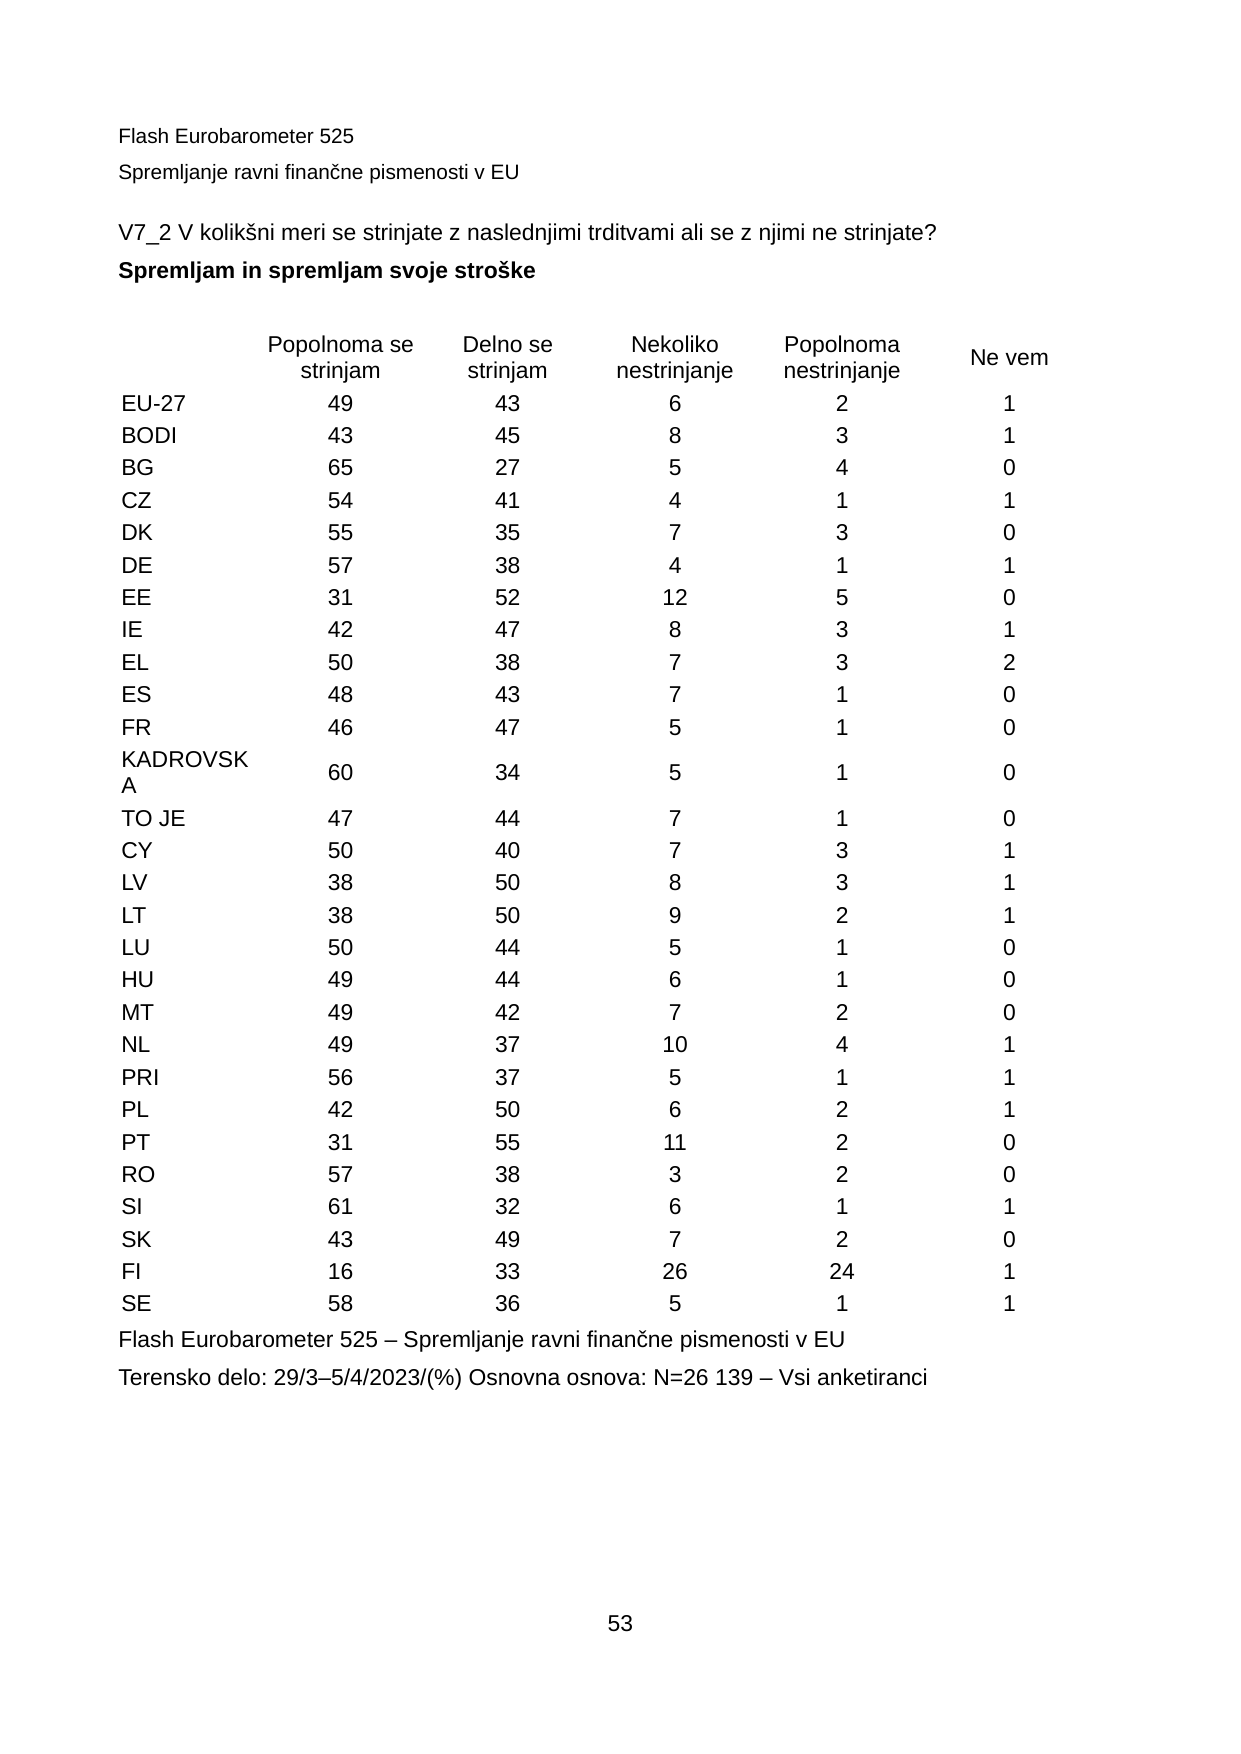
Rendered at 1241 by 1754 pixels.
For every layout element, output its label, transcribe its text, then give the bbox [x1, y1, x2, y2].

table_cell RO [118, 1158, 257, 1190]
table_cell 54 [257, 484, 424, 516]
table_cell 4 [758, 451, 926, 484]
table_header Popolnoma nestrinjanje [758, 328, 926, 387]
table_cell 1 [926, 1093, 1093, 1125]
text Spremljam in spremljam svoje stroške [118, 257, 1122, 284]
table_cell 1 [758, 964, 926, 996]
table_cell 7 [591, 678, 758, 711]
table_cell 1 [758, 931, 926, 963]
text Terensko delo: 29/3–5/4/2023/(%) Osnovna osnova: N=26 139 – Vsi anketiranci [118, 1364, 1122, 1390]
table_cell 37 [424, 1061, 591, 1093]
table_cell 5 [591, 931, 758, 963]
table_cell 35 [424, 516, 591, 548]
table_cell 45 [424, 419, 591, 451]
table_cell 2 [758, 1093, 926, 1125]
table_cell 57 [257, 549, 424, 581]
table_cell 47 [424, 613, 591, 646]
table_cell 50 [424, 1093, 591, 1125]
table_cell 0 [926, 964, 1093, 996]
table_cell PRI [118, 1061, 257, 1093]
table_cell 9 [591, 899, 758, 931]
table_cell 1 [926, 1190, 1093, 1223]
table_cell 4 [591, 484, 758, 516]
table_cell 31 [257, 1125, 424, 1158]
table_cell 41 [424, 484, 591, 516]
table_cell 3 [758, 516, 926, 548]
table_cell 5 [591, 1061, 758, 1093]
table_cell 0 [926, 743, 1093, 801]
table_cell 49 [257, 1028, 424, 1061]
table_cell 40 [424, 834, 591, 866]
table_cell 5 [591, 711, 758, 743]
table_cell 4 [591, 549, 758, 581]
table_cell 2 [926, 646, 1093, 678]
table_cell 8 [591, 419, 758, 451]
table_cell HU [118, 964, 257, 996]
table_cell 42 [424, 996, 591, 1028]
table_cell TO JE [118, 801, 257, 834]
table_cell ES [118, 678, 257, 711]
table_cell SE [118, 1288, 257, 1320]
table_cell 1 [758, 743, 926, 801]
table_cell 1 [926, 866, 1093, 899]
table_cell 1 [758, 1288, 926, 1320]
text Flash Eurobarometer 525 – Spremljanje ravni finančne pismenosti v EU [118, 1326, 1122, 1352]
table_cell 36 [424, 1288, 591, 1320]
table_header Delno se strinjam [424, 328, 591, 387]
table_cell 42 [257, 613, 424, 646]
table_cell 0 [926, 996, 1093, 1028]
table_cell PT [118, 1125, 257, 1158]
table_cell 43 [424, 387, 591, 419]
table_cell 0 [926, 581, 1093, 613]
table_cell 49 [257, 387, 424, 419]
table_cell 0 [926, 451, 1093, 484]
table_cell DK [118, 516, 257, 548]
table_cell 50 [257, 834, 424, 866]
table_cell EE [118, 581, 257, 613]
table_cell 7 [591, 516, 758, 548]
table_cell 56 [257, 1061, 424, 1093]
table_cell 55 [257, 516, 424, 548]
table_cell 2 [758, 1223, 926, 1255]
table_cell 2 [758, 996, 926, 1028]
table_cell 3 [758, 613, 926, 646]
table_cell SI [118, 1190, 257, 1223]
table_header Ne vem [926, 328, 1093, 387]
table_cell 44 [424, 931, 591, 963]
table_cell 0 [926, 678, 1093, 711]
table_cell 0 [926, 1158, 1093, 1190]
table_cell 3 [758, 419, 926, 451]
table_cell 6 [591, 1093, 758, 1125]
table_cell 8 [591, 613, 758, 646]
table_cell IE [118, 613, 257, 646]
table_cell 2 [758, 899, 926, 931]
table_cell 10 [591, 1028, 758, 1061]
table_cell 0 [926, 801, 1093, 834]
table_cell 48 [257, 678, 424, 711]
table_cell 7 [591, 646, 758, 678]
table_cell 1 [926, 1028, 1093, 1061]
table_cell 60 [257, 743, 424, 801]
table_cell 43 [257, 419, 424, 451]
table_cell 32 [424, 1190, 591, 1223]
table_cell 58 [257, 1288, 424, 1320]
table_cell 0 [926, 516, 1093, 548]
table_cell BODI [118, 419, 257, 451]
table_cell 42 [257, 1093, 424, 1125]
table_cell 50 [424, 866, 591, 899]
table_cell 50 [424, 899, 591, 931]
table_cell 38 [257, 899, 424, 931]
table_cell 43 [257, 1223, 424, 1255]
table_cell 1 [758, 1190, 926, 1223]
table_cell 6 [591, 964, 758, 996]
table_cell SK [118, 1223, 257, 1255]
table_cell 1 [926, 549, 1093, 581]
table_cell 3 [591, 1158, 758, 1190]
table_cell KADROVSKA [118, 743, 257, 801]
table_cell 38 [257, 866, 424, 899]
table_cell 7 [591, 834, 758, 866]
table_cell CY [118, 834, 257, 866]
table_cell 1 [758, 678, 926, 711]
table_cell EL [118, 646, 257, 678]
table_cell 33 [424, 1255, 591, 1287]
table_header [118, 328, 257, 387]
table_cell 1 [926, 834, 1093, 866]
table_cell 57 [257, 1158, 424, 1190]
table_cell 49 [257, 996, 424, 1028]
table_cell 5 [591, 451, 758, 484]
table_cell NL [118, 1028, 257, 1061]
table_cell 0 [926, 931, 1093, 963]
table_cell 0 [926, 711, 1093, 743]
table_cell 1 [926, 613, 1093, 646]
table_cell 38 [424, 1158, 591, 1190]
table_cell 38 [424, 549, 591, 581]
table_cell 27 [424, 451, 591, 484]
table_cell 3 [758, 866, 926, 899]
table_cell FR [118, 711, 257, 743]
table_cell 1 [758, 549, 926, 581]
table_cell 1 [926, 1288, 1093, 1320]
table_cell 49 [424, 1223, 591, 1255]
table_cell 47 [424, 711, 591, 743]
table_header Nekoliko nestrinjanje [591, 328, 758, 387]
table_cell 61 [257, 1190, 424, 1223]
table_cell 5 [591, 743, 758, 801]
table_cell 46 [257, 711, 424, 743]
table_cell DE [118, 549, 257, 581]
table_cell BG [118, 451, 257, 484]
table_cell LV [118, 866, 257, 899]
table_header Popolnoma se strinjam [257, 328, 424, 387]
table_cell 1 [926, 899, 1093, 931]
table_cell 6 [591, 1190, 758, 1223]
table_cell 2 [758, 387, 926, 419]
table_cell 11 [591, 1125, 758, 1158]
table_cell 7 [591, 996, 758, 1028]
table_cell 8 [591, 866, 758, 899]
table_cell 26 [591, 1255, 758, 1287]
table_cell 3 [758, 646, 926, 678]
table_cell 5 [591, 1288, 758, 1320]
table_cell 47 [257, 801, 424, 834]
table_cell 50 [257, 646, 424, 678]
table_cell 1 [926, 387, 1093, 419]
table_cell 52 [424, 581, 591, 613]
table_cell 49 [257, 964, 424, 996]
table_cell 1 [926, 1255, 1093, 1287]
table_cell 2 [758, 1125, 926, 1158]
table_cell 0 [926, 1125, 1093, 1158]
table_cell 55 [424, 1125, 591, 1158]
table_cell 1 [758, 801, 926, 834]
table_cell 0 [926, 1223, 1093, 1255]
table_cell 7 [591, 801, 758, 834]
table_cell LT [118, 899, 257, 931]
table_cell 1 [758, 711, 926, 743]
table_cell 1 [926, 1061, 1093, 1093]
table_cell LU [118, 931, 257, 963]
table_cell 31 [257, 581, 424, 613]
table_cell EU-27 [118, 387, 257, 419]
table_cell 4 [758, 1028, 926, 1061]
table_cell MT [118, 996, 257, 1028]
table_cell 1 [926, 484, 1093, 516]
table_cell 3 [758, 834, 926, 866]
table_cell 1 [758, 484, 926, 516]
table_cell 12 [591, 581, 758, 613]
table_cell 6 [591, 387, 758, 419]
table_cell 38 [424, 646, 591, 678]
table_cell 1 [758, 1061, 926, 1093]
table_cell 44 [424, 801, 591, 834]
table_cell 37 [424, 1028, 591, 1061]
table_cell 43 [424, 678, 591, 711]
table_cell CZ [118, 484, 257, 516]
table_cell 5 [758, 581, 926, 613]
table_cell 65 [257, 451, 424, 484]
table_cell 24 [758, 1255, 926, 1287]
table_cell 50 [257, 931, 424, 963]
text V7_2 V kolikšni meri se strinjate z naslednjimi trditvami ali se z njimi ne strinjate? [118, 219, 1122, 246]
table_cell PL [118, 1093, 257, 1125]
table_cell 2 [758, 1158, 926, 1190]
table_cell 7 [591, 1223, 758, 1255]
table_cell 44 [424, 964, 591, 996]
table_cell 16 [257, 1255, 424, 1287]
table_cell 34 [424, 743, 591, 801]
table_cell FI [118, 1255, 257, 1287]
table_cell 1 [926, 419, 1093, 451]
